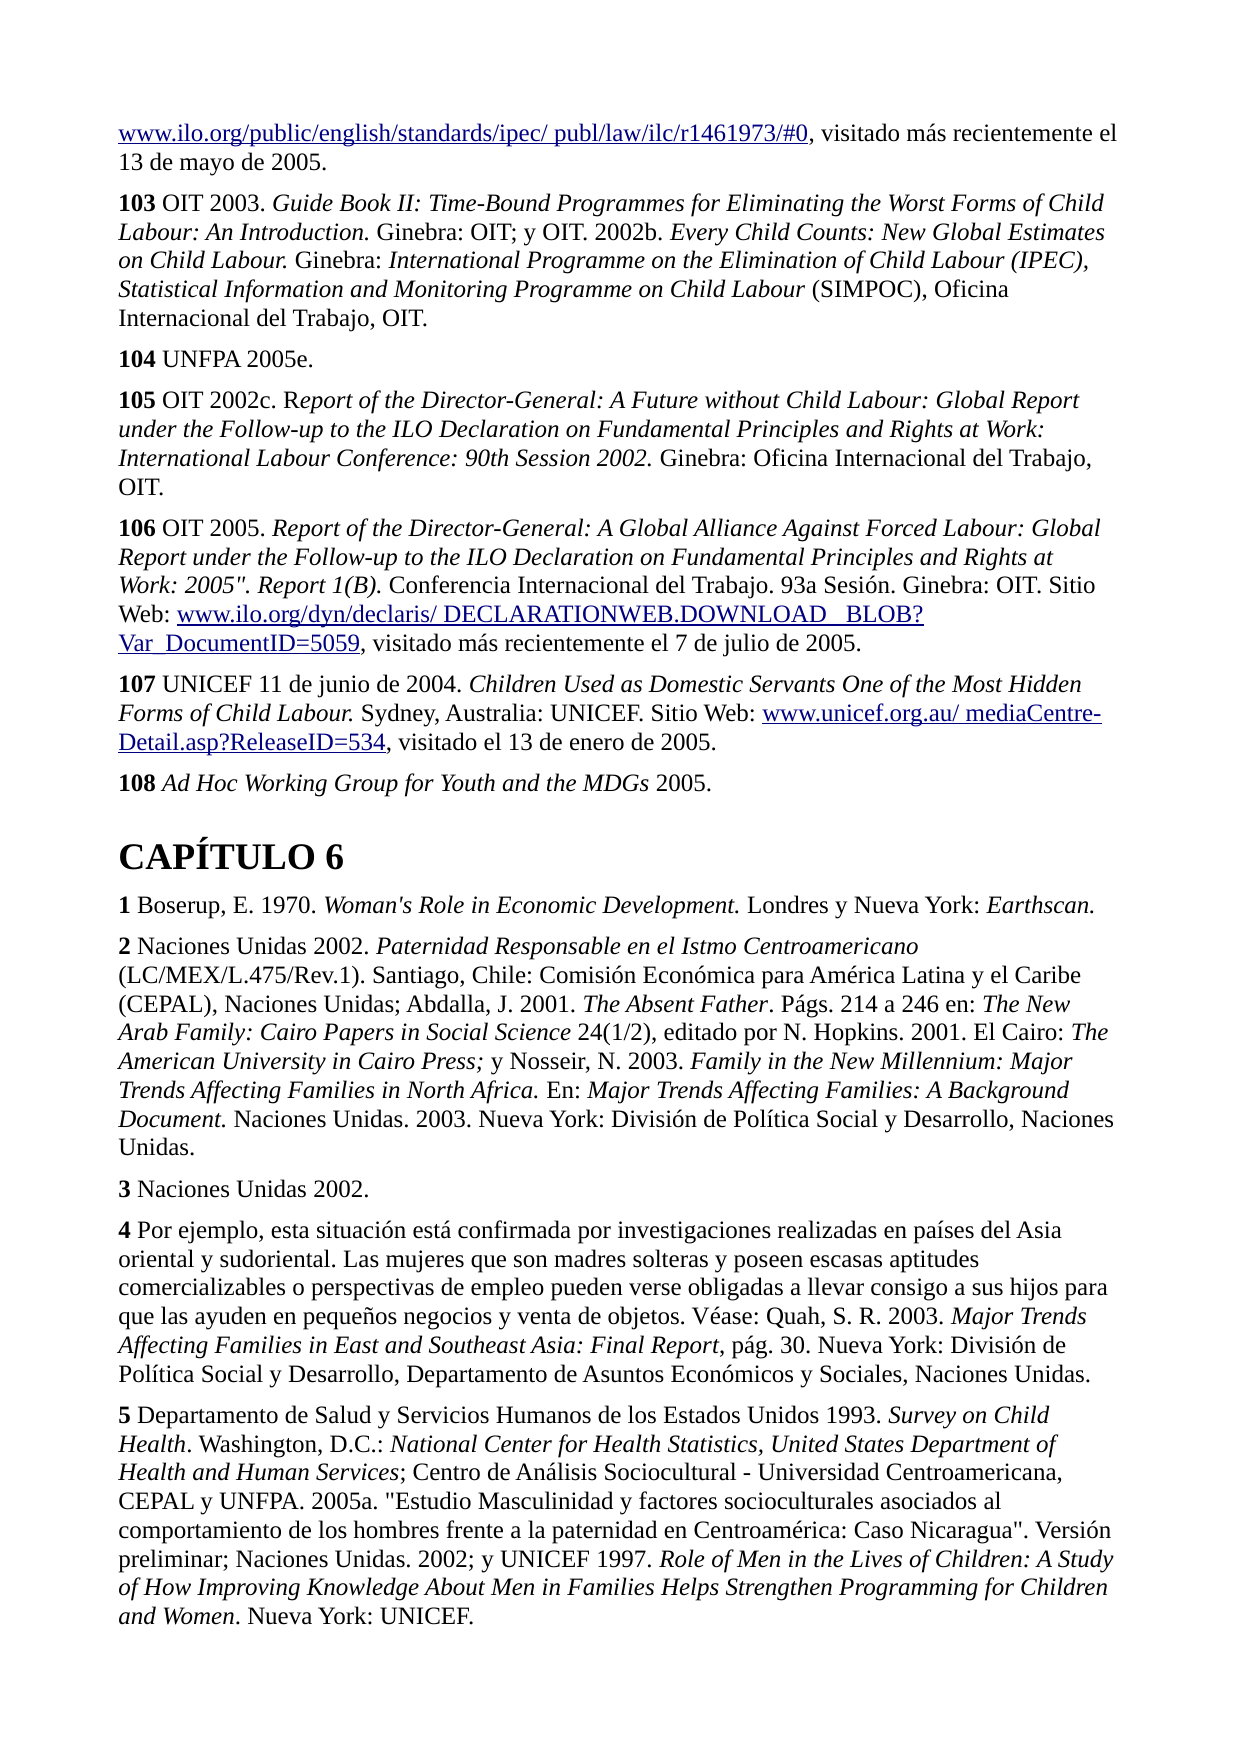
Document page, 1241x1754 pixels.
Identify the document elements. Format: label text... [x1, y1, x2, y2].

text 3 Naciones Unidas 2002. [118, 1174, 1122, 1202]
subtitle CAPÍTULO 6 [118, 834, 1122, 877]
text www.ilo.org/public/english/standards/ipec/ publ/law/ilc/r1461973/#0, visitado más recientemente el 13 de mayo de 2005. [118, 118, 1122, 176]
text 4 Por ejemplo, esta situación está confirmada por investigaciones realizadas en países del Asia oriental y sudoriental. Las mujeres que son madres solteras y poseen escasas aptitudes comercializables o perspectivas de empleo pueden verse obligadas a llevar consigo a sus hijos para que las ayuden en pequeños negocios y venta de objetos. Véase: Quah, S. R. 2003. Major Trends Affecting Families in East and Southeast Asia: Final Report, pág. 30. Nueva York: División de Política Social y Desarrollo, Departamento de Asuntos Económicos y Sociales, Naciones Unidas. [118, 1215, 1122, 1387]
text 1 Boserup, E. 1970. Woman's Role in Economic Development. Londres y Nueva York: Earthscan. [118, 890, 1122, 919]
text 103 OIT 2003. Guide Book II: Time-Bound Programmes for Eliminating the Worst Forms of Child Labour: An Introduction. Ginebra: OIT; y OIT. 2002b. Every Child Counts: New Global Estimates on Child Labour. Ginebra: International Programme on the Elimination of Child Labour (IPEC), Statistical Information and Monitoring Programme on Child Labour (SIMPOC), Oficina Internacional del Trabajo, OIT. [118, 188, 1122, 332]
text 5 Departamento de Salud y Servicios Humanos de los Estados Unidos 1993. Survey on Child Health. Washington, D.C.: National Center for Health Statistics, United States Department of Health and Human Services; Centro de Análisis Sociocultural - Universidad Centroamericana, CEPAL y UNFPA. 2005a. "Estudio Masculinidad y factores socioculturales asociados al comportamiento de los hombres frente a la paternidad en Centroamérica: Caso Nicaragua". Versión preliminar; Naciones Unidas. 2002; y UNICEF 1997. Role of Men in the Lives of Children: A Study of How Improving Knowledge About Men in Families Helps Strengthen Programming for Children and Women. Nueva York: UNICEF. [118, 1400, 1122, 1630]
text 106 OIT 2005. Report of the Director-General: A Global Alliance Against Forced Labour: Global Report under the Follow-up to the ILO Declaration on Fundamental Principles and Rights at Work: 2005". Report 1(B). Conferencia Internacional del Trabajo. 93a Sesión. Ginebra: OIT. Sitio Web: www.ilo.org/dyn/declaris/ DECLARATIONWEB.DOWNLOAD_ BLOB?Var_DocumentID=5059, visitado más recientemente el 7 de julio de 2005. [118, 513, 1122, 657]
text 105 OIT 2002c. Report of the Director-General: A Future without Child Labour: Global Report under the Follow-up to the ILO Declaration on Fundamental Principles and Rights at Work: International Labour Conference: 90th Session 2002. Ginebra: Oficina Internacional del Trabajo, OIT. [118, 386, 1122, 501]
text 107 UNICEF 11 de junio de 2004. Children Used as Domestic Servants One of the Most Hidden Forms of Child Labour. Sydney, Australia: UNICEF. Sitio Web: www.unicef.org.au/ mediaCentre-Detail.asp?ReleaseID=534, visitado el 13 de enero de 2005. [118, 669, 1122, 756]
text 104 UNFPA 2005e. [118, 344, 1122, 373]
text 2 Naciones Unidas 2002. Paternidad Responsable en el Istmo Centroamericano (LC/MEX/L.475/Rev.1). Santiago, Chile: Comisión Económica para América Latina y el Caribe (CEPAL), Naciones Unidas; Abdalla, J. 2001. The Absent Father. Págs. 214 a 246 en: The New Arab Family: Cairo Papers in Social Science 24(1/2), editado por N. Hopkins. 2001. El Cairo: The American University in Cairo Press; y Nosseir, N. 2003. Family in the New Millennium: Major Trends Affecting Families in North Africa. En: Major Trends Affecting Families: A Background Document. Naciones Unidas. 2003. Nueva York: División de Política Social y Desarrollo, Naciones Unidas. [118, 931, 1122, 1161]
text 108 Ad Hoc Working Group for Youth and the MDGs 2005. [118, 768, 1122, 797]
